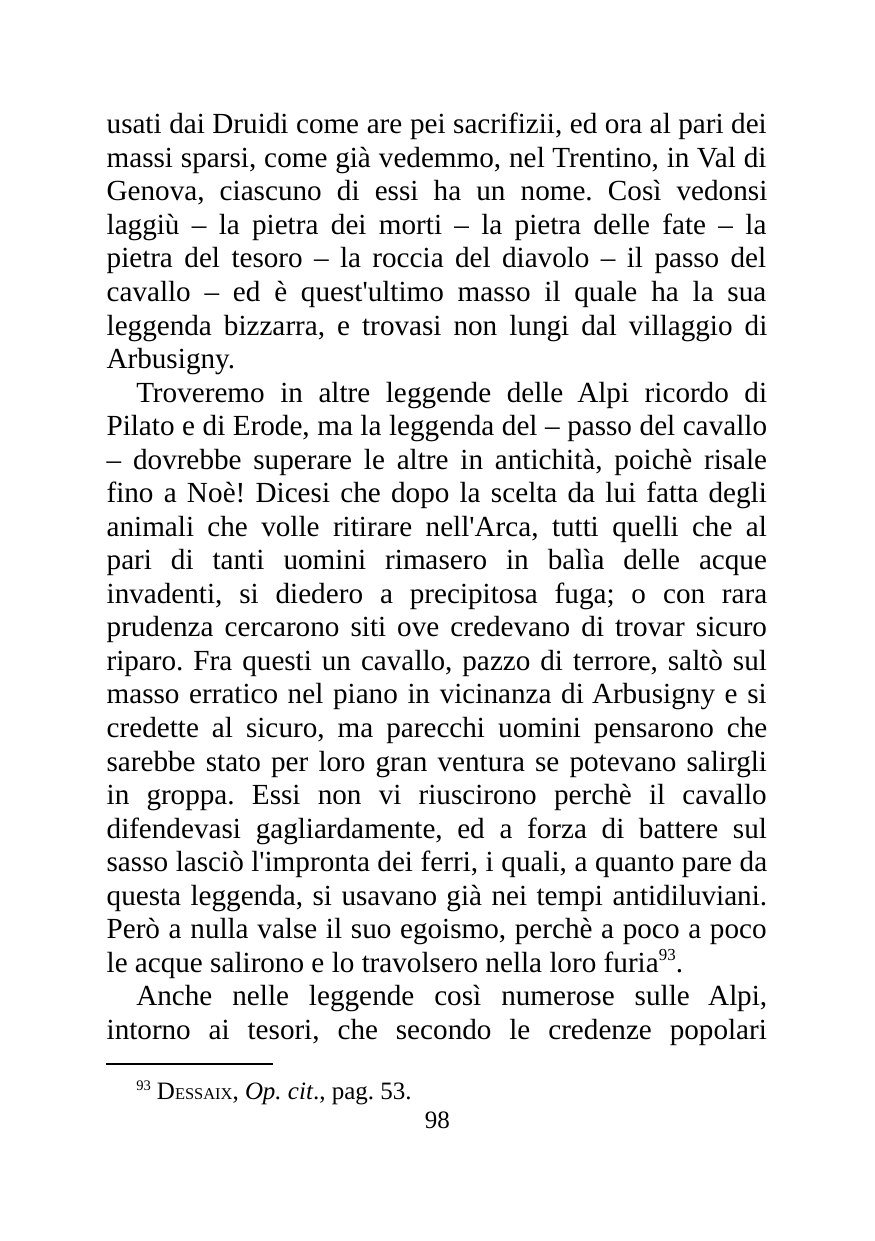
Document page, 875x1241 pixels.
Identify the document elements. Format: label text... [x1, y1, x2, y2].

text usati dai Druidi come are pei sacrifizii, ed ora al pari dei massi sparsi, come già vedemmo, nel Trentino, in Val di Genova, ciascuno di essi ha un nome. Così vedonsi laggiù – la pietra dei morti – la pietra delle fate – la pietra del tesoro – la roccia del diavolo – il passo del cavallo – ed è quest'ultimo masso il quale ha la sua leggenda bizzarra, e trovasi non lungi dal villaggio di Arbusigny. [106, 106, 768, 375]
text Dessaix, Op. cit., pag. 53. [106, 1076, 768, 1105]
text Anche nelle leggende così numerose sulle Alpi, intorno ai tesori, che secondo le credenze popolari [106, 978, 768, 1046]
text Troveremo in altre leggende delle Alpi ricordo di Pilato e di Erode, ma la leggenda del – passo del cavallo – dovrebbe superare le altre in antichità, poichè risale fino a Noè! Dicesi che dopo la scelta da lui fatta degli animali che volle ritirare nell'Arca, tutti quelli che al pari di tanti uomini rimasero in balìa delle acque invadenti, si diedero a precipitosa fuga; o con rara prudenza cercarono siti ove credevano di trovar sicuro riparo. Fra questi un cavallo, pazzo di terrore, saltò sul masso erratico nel piano in vicinanza di Arbusigny e si credette al sicuro, ma parecchi uomini pensarono che sarebbe stato per loro gran ventura se potevano salirgli in groppa. Essi non vi riuscirono perchè il cavallo difendevasi gagliardamente, ed a forza di battere sul sasso lasciò l'impronta dei ferri, i quali, a quanto pare da questa leggenda, si usavano già nei tempi antidiluviani. Però a nulla valse il suo egoismo, perchè a poco a poco le acque salirono e lo travolsero nella loro furia. [106, 375, 768, 978]
